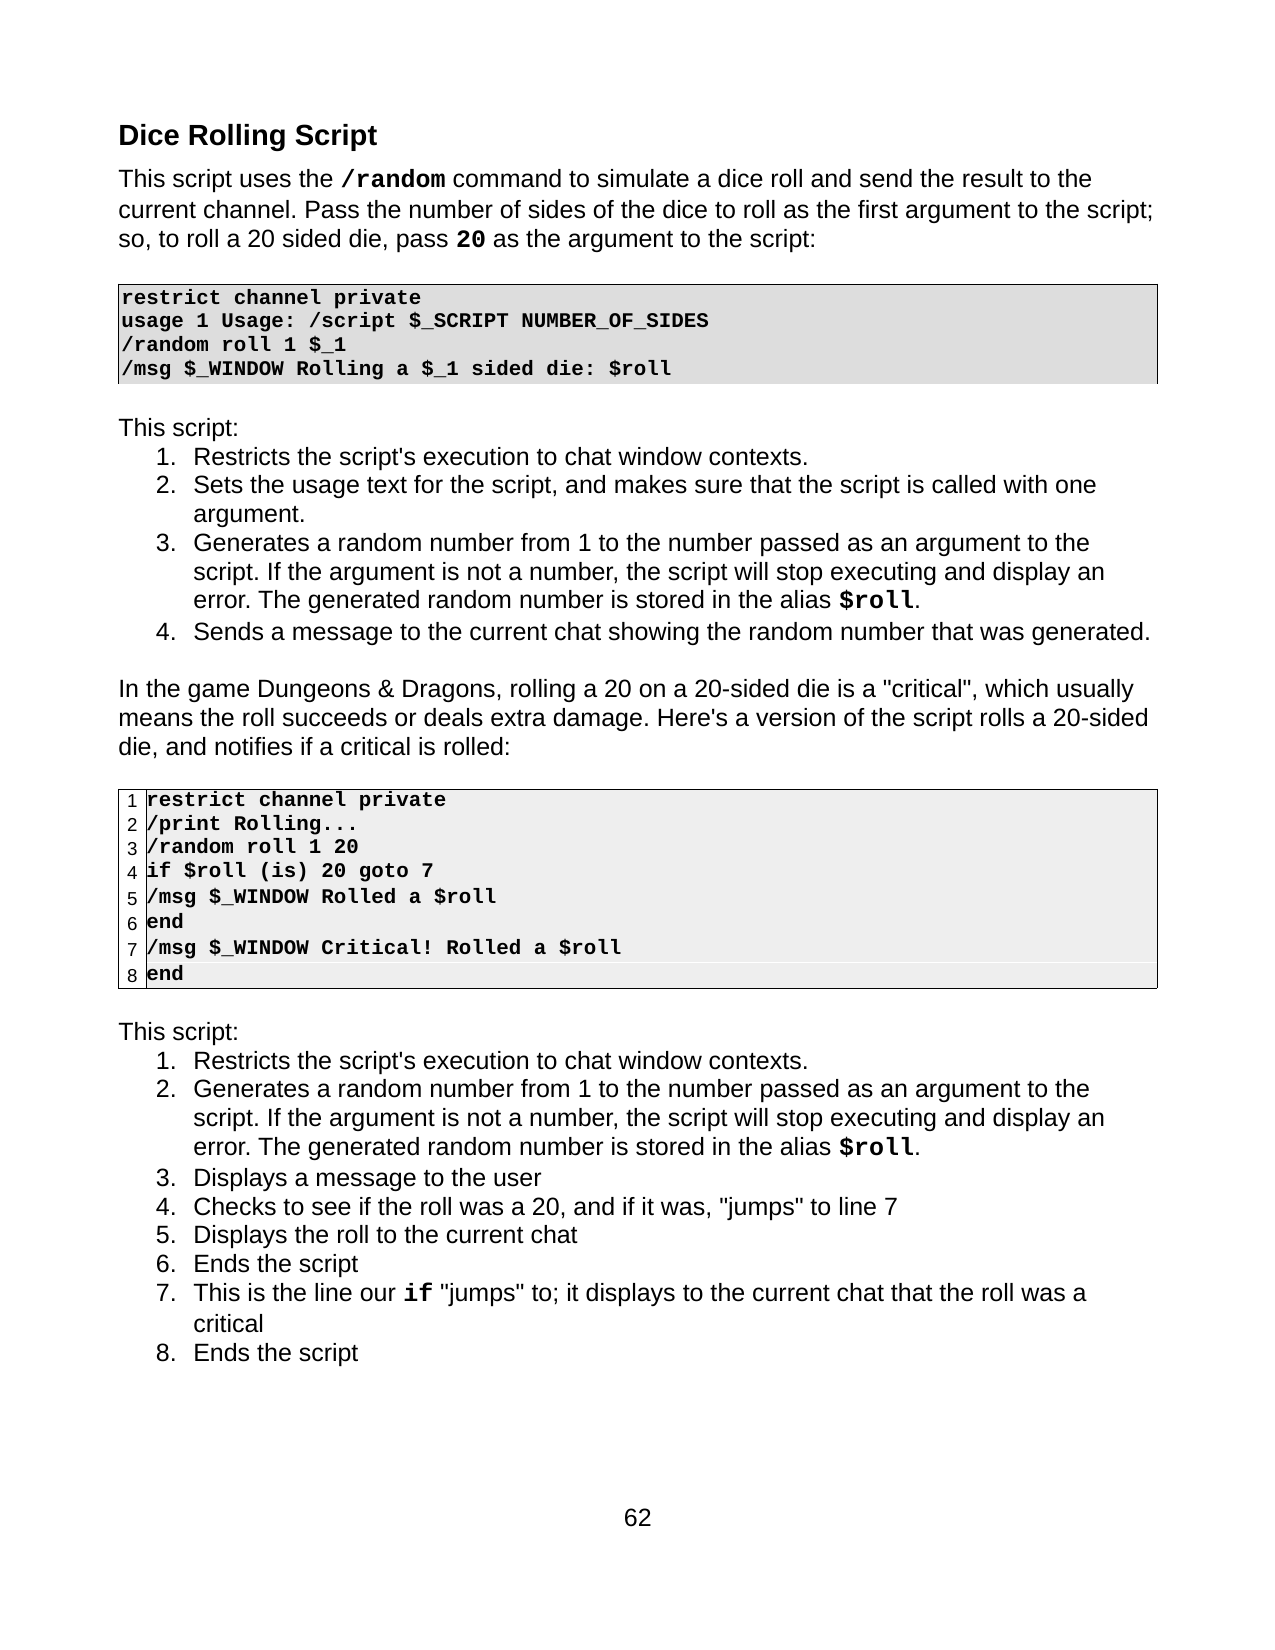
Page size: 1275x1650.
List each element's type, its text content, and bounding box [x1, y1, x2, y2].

text In the game Dungeons & Dragons, rolling a 20 on a 20-sided die is a "critical", which usually means the roll succeeds or deals extra damage. Here's a version of the script rolls a 20-sided die, and notifies if a critical is rolled: [118, 674, 1157, 760]
list Checks to see if the roll was a 20, and if it was, "jumps" to line 7 [156, 1192, 1157, 1220]
list Sets the usage text for the script, and makes sure that the script is called with one argument. [156, 471, 1157, 528]
subtitle Dice Rolling Script [118, 118, 1157, 152]
table_cell 8 [119, 963, 146, 988]
text This script: [118, 413, 1157, 442]
table_cell /msg $_WINDOW Critical! Rolled a $roll [147, 937, 1157, 962]
table_header 1 [119, 790, 146, 813]
list Ends the script [156, 1338, 1157, 1366]
list Generates a random number from 1 to the number passed as an argument to the script. If the argument is not a number, the script will stop executing and display an error. The generated random number is stored in the alias $roll. [156, 528, 1157, 616]
text This script uses the /random command to simulate a dice roll and send the result to the current channel. Pass the number of sides of the dice to roll as the first argument to the script; so, to roll a 20 sided die, pass 20 as the argument to the script: [118, 164, 1157, 255]
table_cell end [147, 963, 1157, 988]
table_cell if $roll (is) 20 goto 7 [147, 860, 1157, 886]
list Generates a random number from 1 to the number passed as an argument to the script. If the argument is not a number, the script will stop executing and display an error. The generated random number is stored in the alias $roll. [156, 1074, 1157, 1163]
table_cell 5 [119, 886, 146, 911]
table_header restrict channel private usage 1 Usage: /script $_SCRIPT NUMBER_OF_SIDES /random roll 1 $_1 /msg $_WINDOW Rolling a $_1 sided die: $roll [119, 285, 1157, 384]
table_cell /msg $_WINDOW Rolled a $roll [147, 886, 1157, 911]
list This is the line our if "jumps" to; it displays to the current chat that the roll was a critical [156, 1278, 1157, 1338]
table_cell 7 [119, 937, 146, 962]
table_cell 3 [119, 836, 146, 860]
list Restricts the script's execution to chat window contexts. [156, 442, 1157, 471]
table_cell end [147, 911, 1157, 937]
table_cell 6 [119, 911, 146, 937]
list Restricts the script's execution to chat window contexts. [156, 1046, 1157, 1074]
list Ends the script [156, 1249, 1157, 1278]
table_cell 4 [119, 860, 146, 886]
list Displays the roll to the current chat [156, 1220, 1157, 1249]
table_cell 2 [119, 813, 146, 836]
list Displays a message to the user [156, 1163, 1157, 1192]
list Sends a message to the current chat showing the random number that was generated. [156, 616, 1157, 645]
table_cell /print Rolling... [147, 813, 1157, 836]
table_header restrict channel private [147, 790, 1157, 813]
text This script: [118, 1017, 1157, 1046]
table_cell /random roll 1 20 [147, 836, 1157, 860]
